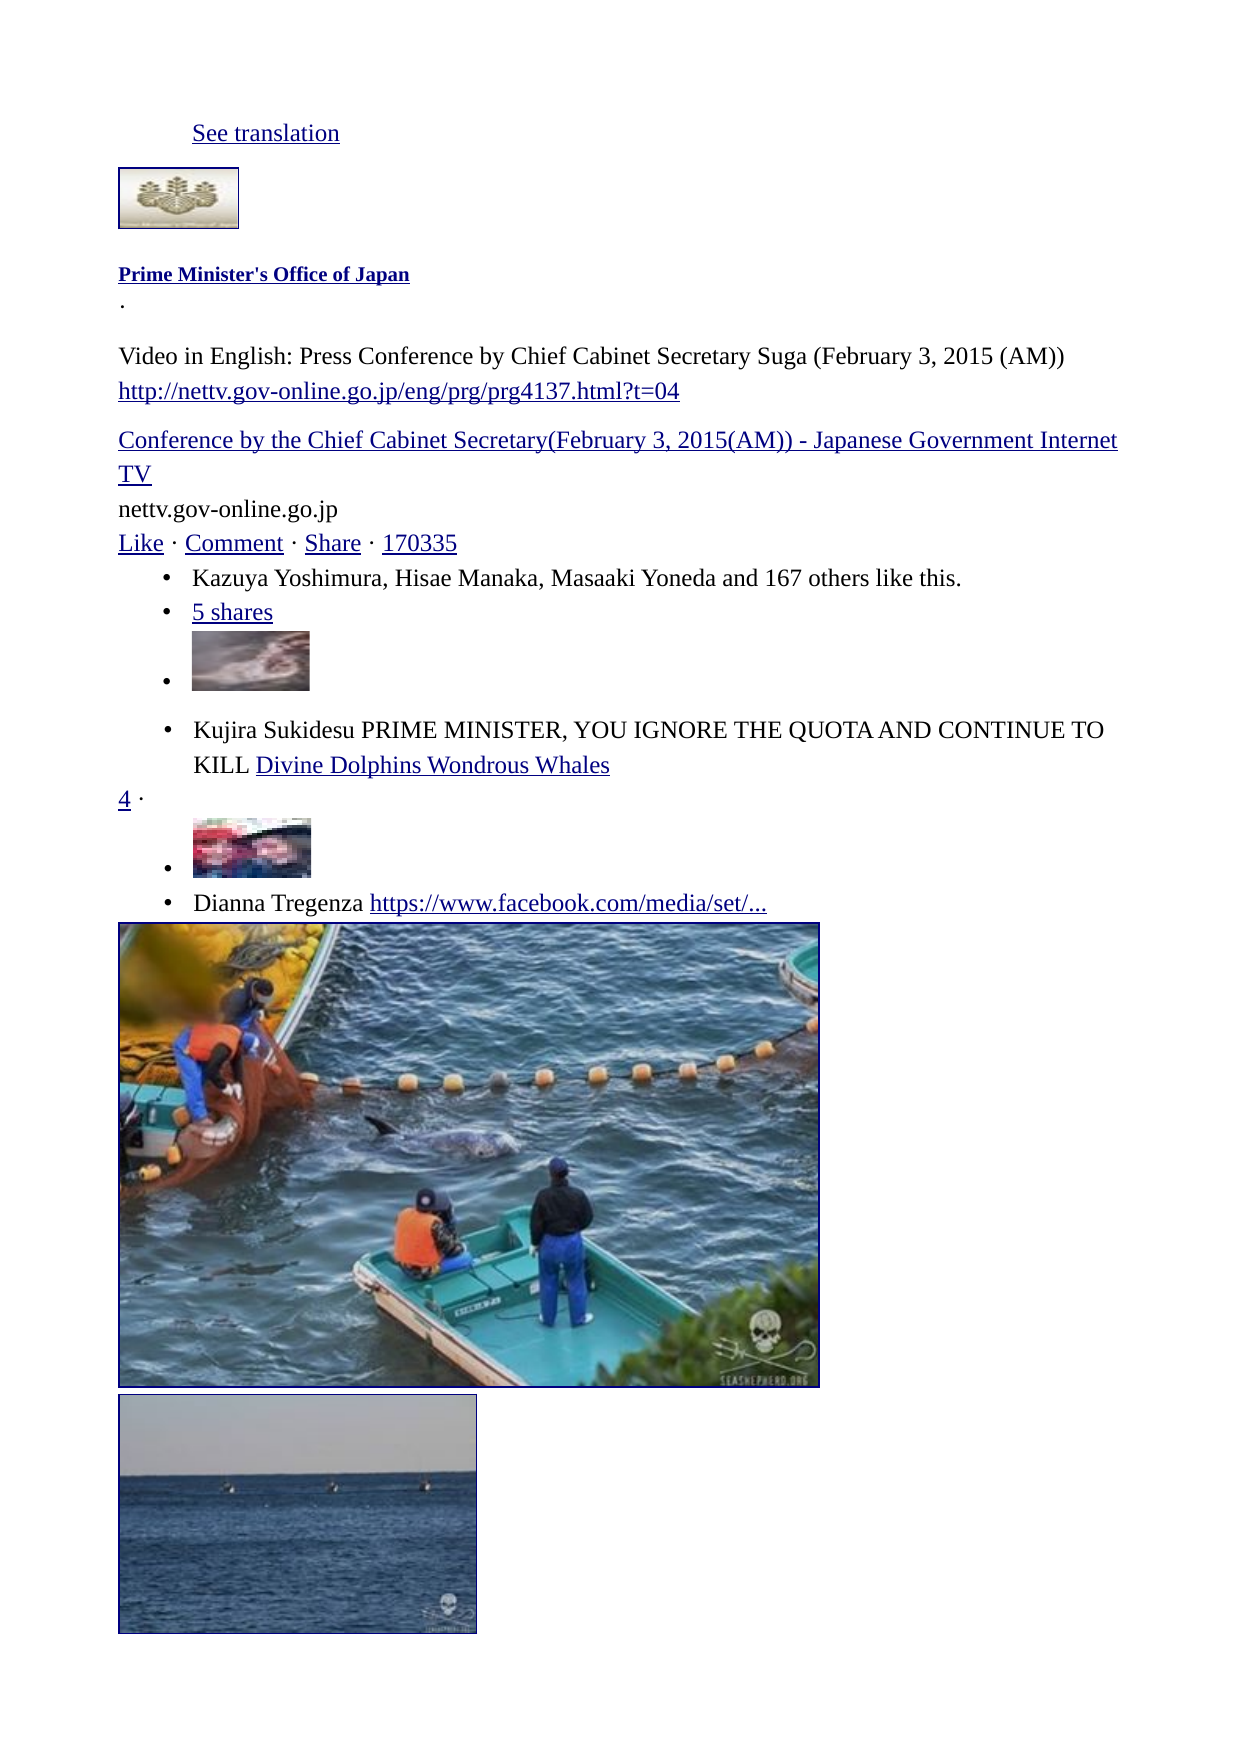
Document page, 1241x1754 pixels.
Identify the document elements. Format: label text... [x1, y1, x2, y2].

text 4 · [118, 784, 1122, 813]
list See translation [162, 118, 1122, 147]
list 5 shares [162, 597, 1122, 626]
picture [120, 169, 238, 228]
list Kazuya Yoshimura, Hisae Manaka, Masaaki Yoneda and 167 others like this. [162, 563, 1122, 592]
subtitle Prime Minister's Office of Japan [118, 262, 1122, 286]
picture [120, 1395, 476, 1633]
list Kujira Sukidesu PRIME MINISTER, YOU IGNORE THE QUOTA AND CONTINUE TO KILL Divine Dolphins Wondrous Whales [164, 715, 1122, 778]
text Video in English: Press Conference by Chief Cabinet Secretary Suga (February 3, 2015 (AM)) http://nettv.gov-online.go.jp/eng/prg/prg4137.html?t=04 [118, 341, 1122, 405]
picture [193, 818, 312, 878]
picture [120, 924, 818, 1386]
text Like · Comment · Share · 170335 [118, 528, 1122, 557]
text nettv.gov-online.go.jp [118, 494, 1122, 523]
text · [118, 292, 1122, 321]
list Dianna Tregenza https://www.facebook.com/media/set/... [164, 888, 1122, 916]
text Conference by the Chief Cabinet Secretary(February 3, 2015(AM)) - Japanese Government Internet TV [118, 425, 1122, 488]
picture [191, 631, 310, 691]
